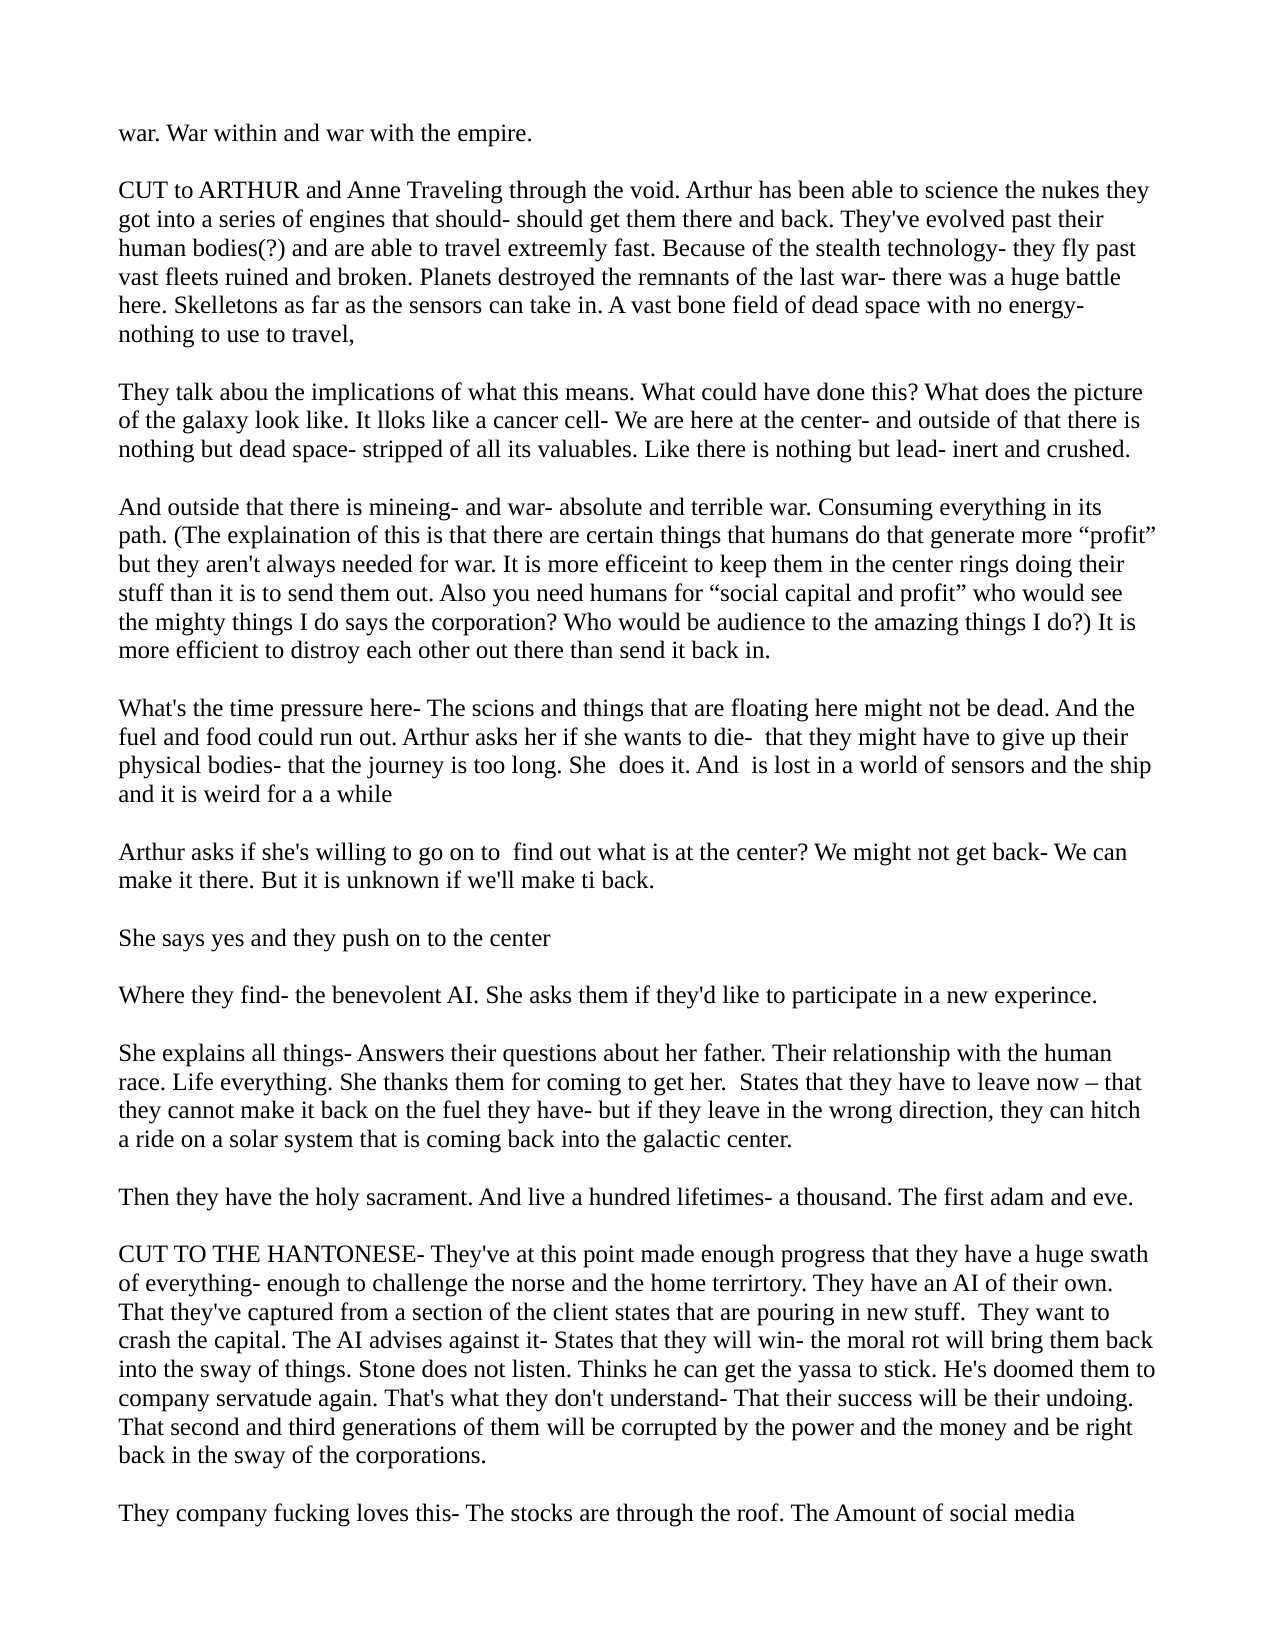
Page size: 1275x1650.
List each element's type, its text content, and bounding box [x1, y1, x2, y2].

text CUT to ARTHUR and Anne Traveling through the void. Arthur has been able to science the nukes they got into a series of engines that should- should get them there and back. They've evolved past their human bodies(?) and are able to travel extreemly fast. Because of the stealth technology- they fly past vast fleets ruined and broken. Planets destroyed the remnants of the last war- there was a huge battle here. Skelletons as far as the sensors can take in. A vast bone field of dead space with no energy- nothing to use to travel, They talk abou the implications of what this means. What could have done this? What does the picture of the galaxy look like. It lloks like a cancer cell- We are here at the center- and outside of that there is nothing but dead space- stripped of all its valuables. Like there is nothing but lead- inert and crushed. And outside that there is mineing- and war- absolute and terrible war. Consuming everything in its path. (The explaination of this is that there are certain things that humans do that generate more “profit” but they aren't always needed for war. It is more efficeint to keep them in the center rings doing their stuff than it is to send them out. Also you need humans for “social capital and profit” who would see the mighty things I do says the corporation? Who would be audience to the amazing things I do?) It is more efficient to distroy each other out there than send it back in. What's the time pressure here- The scions and things that are floating here might not be dead. And the fuel and food could run out. Arthur asks her if she wants to die- that they might have to give up their physical bodies- that the journey is too long. She does it. And is lost in a world of sensors and the ship and it is weird for a a while Arthur asks if she's willing to go on to find out what is at the center? We might not get back- We can make it there. But it is unknown if we'll make ti back. She says yes and they push on to the center Where they find- the benevolent AI. She asks them if they'd like to participate in a new experince. [118, 176, 1157, 1009]
text war. War within and war with the empire. [118, 118, 1157, 176]
text She explains all things- Answers their questions about her father. Their relationship with the human race. Life everything. She thanks them for coming to get her. States that they have to leave now – that they cannot make it back on the fuel they have- but if they leave in the wrong direction, they can hitch a ride on a solar system that is coming back into the galactic center. Then they have the holy sacrament. And live a hundred lifetimes- a thousand. The first adam and eve. CUT TO THE HANTONESE- They've at this point made enough progress that they have a huge swath of everything- enough to challenge the norse and the home terrirtory. They have an AI of their own. That they've captured from a section of the client states that are pouring in new stuff. They want to crash the capital. The AI advises against it- States that they will win- the moral rot will bring them back into the sway of things. Stone does not listen. Thinks he can get the yassa to stick. He's doomed them to company servatude again. That's what they don't understand- That their success will be their undoing. That second and third generations of them will be corrupted by the power and the money and be right back in the sway of the corporations. They company fucking loves this- The stocks are through the roof. The Amount of social media [118, 1038, 1157, 1527]
